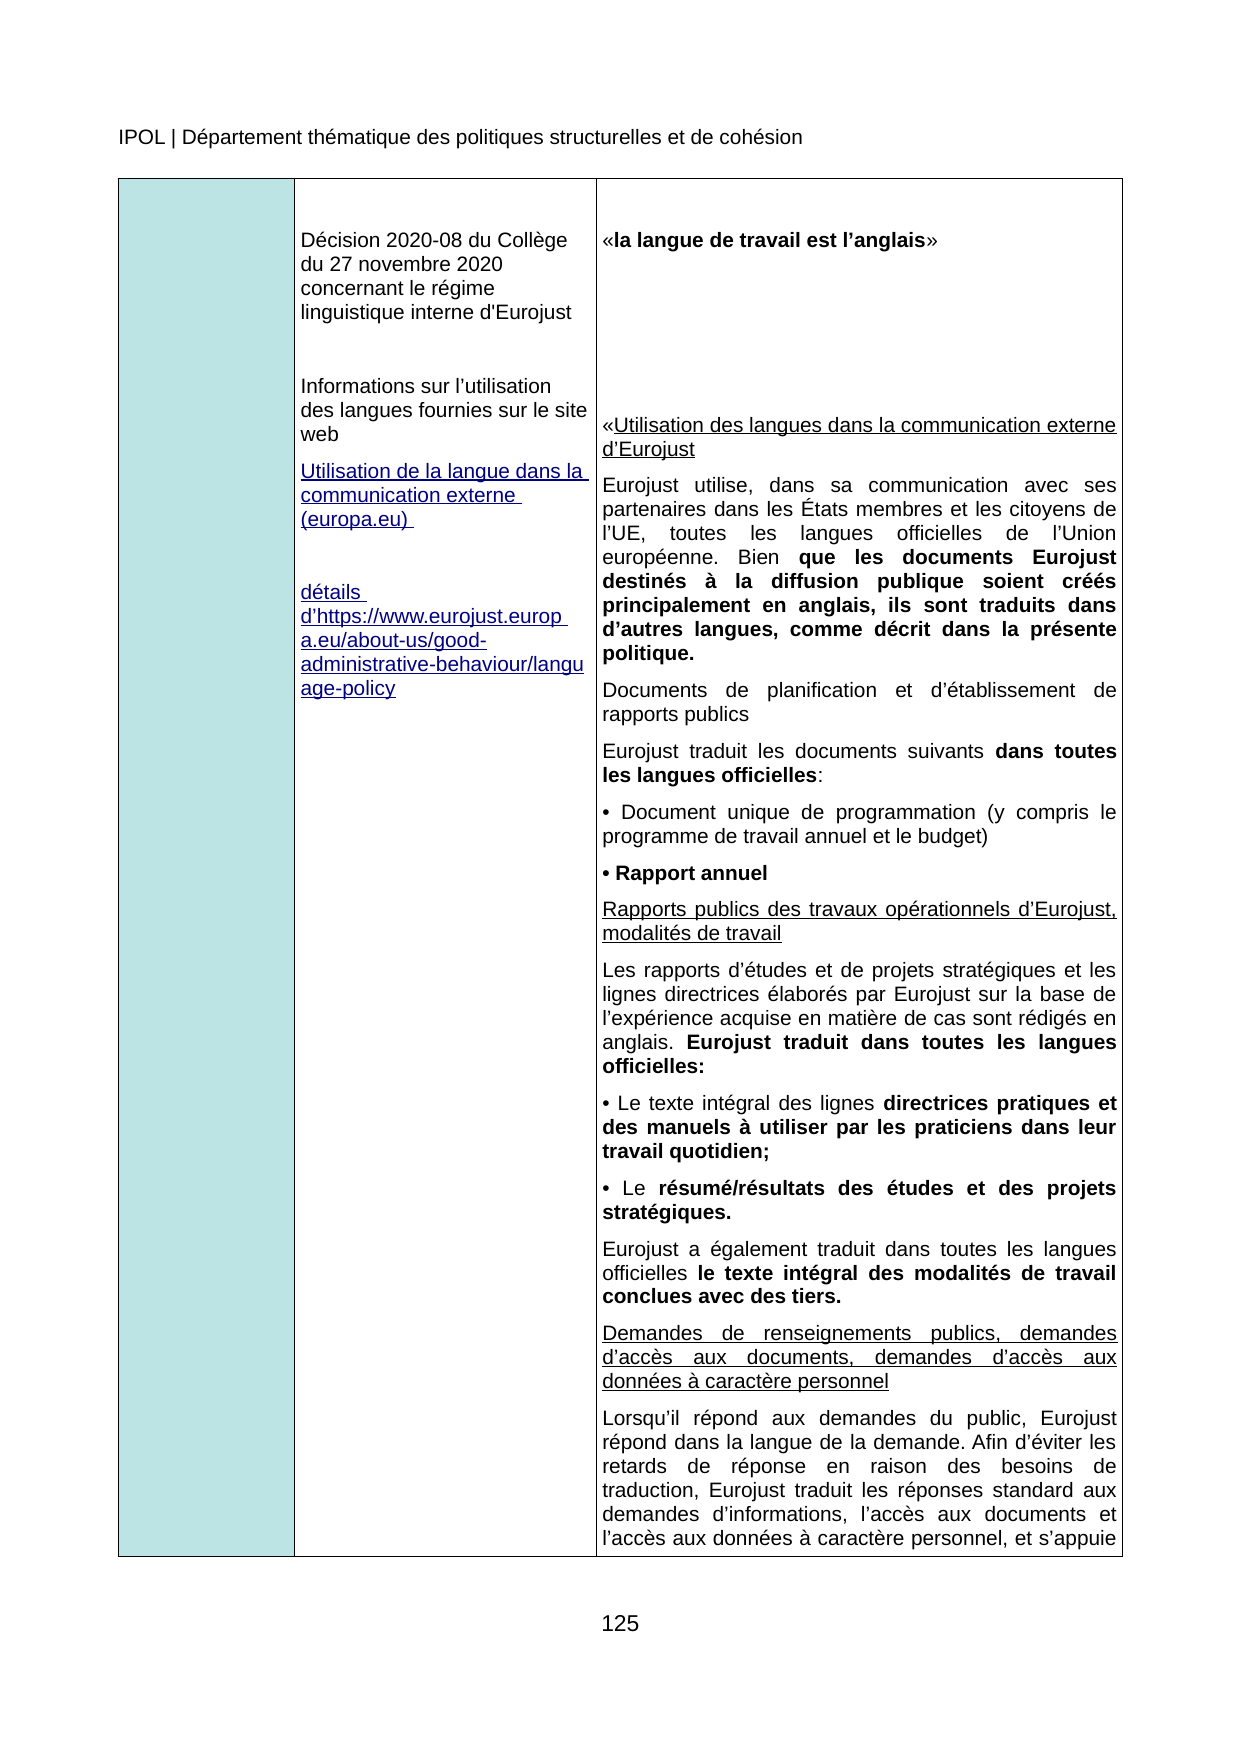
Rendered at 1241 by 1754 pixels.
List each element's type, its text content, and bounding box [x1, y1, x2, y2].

table_cell [119, 179, 294, 1556]
table_cell Décision 2020-08 du Collège du 27 novembre 2020 concernant le régime linguistique interne d'Eurojust Informations sur l’utilisation des langues fournies sur le site web Utilisation de la langue dans la communication externe (europa.eu) détails d’https://www.eurojust.europ a.eu/about-us/good-administrative-behaviour/language-policy [295, 179, 596, 1556]
table_cell «la langue de travail est l’anglais» «Utilisation des langues dans la communication externe d’Eurojust Eurojust utilise, dans sa communication avec ses partenaires dans les États membres et les citoyens de l’UE, toutes les langues officielles de l’Union européenne. Bien que les documents Eurojust destinés à la diffusion publique soient créés principalement en anglais, ils sont traduits dans d’autres langues, comme décrit dans la présente politique. Documents de planification et d’établissement de rapports publics Eurojust traduit les documents suivants dans toutes les langues officielles: • Document unique de programmation (y compris le programme de travail annuel et le budget) • Rapport annuel Rapports publics des travaux opérationnels d’Eurojust, modalités de travail Les rapports d’études et de projets stratégiques et les lignes directrices élaborés par Eurojust sur la base de l’expérience acquise en matière de cas sont rédigés en anglais. Eurojust traduit dans toutes les langues officielles: • Le texte intégral des lignes directrices pratiques et des manuels à utiliser par les praticiens dans leur travail quotidien; • Le résumé/résultats des études et des projets stratégiques. Eurojust a également traduit dans toutes les langues officielles le texte intégral des modalités de travail conclues avec des tiers. Demandes de renseignements publics, demandes d’accès aux documents, demandes d’accès aux données à caractère personnel Lorsqu’il répond aux demandes du public, Eurojust répond dans la langue de la demande. Afin d’éviter les retards de réponse en raison des besoins de traduction, Eurojust traduit les réponses standard aux demandes d’informations, l’accès aux documents et l’accès aux données à caractère personnel, et s’appuie [597, 179, 1122, 1556]
